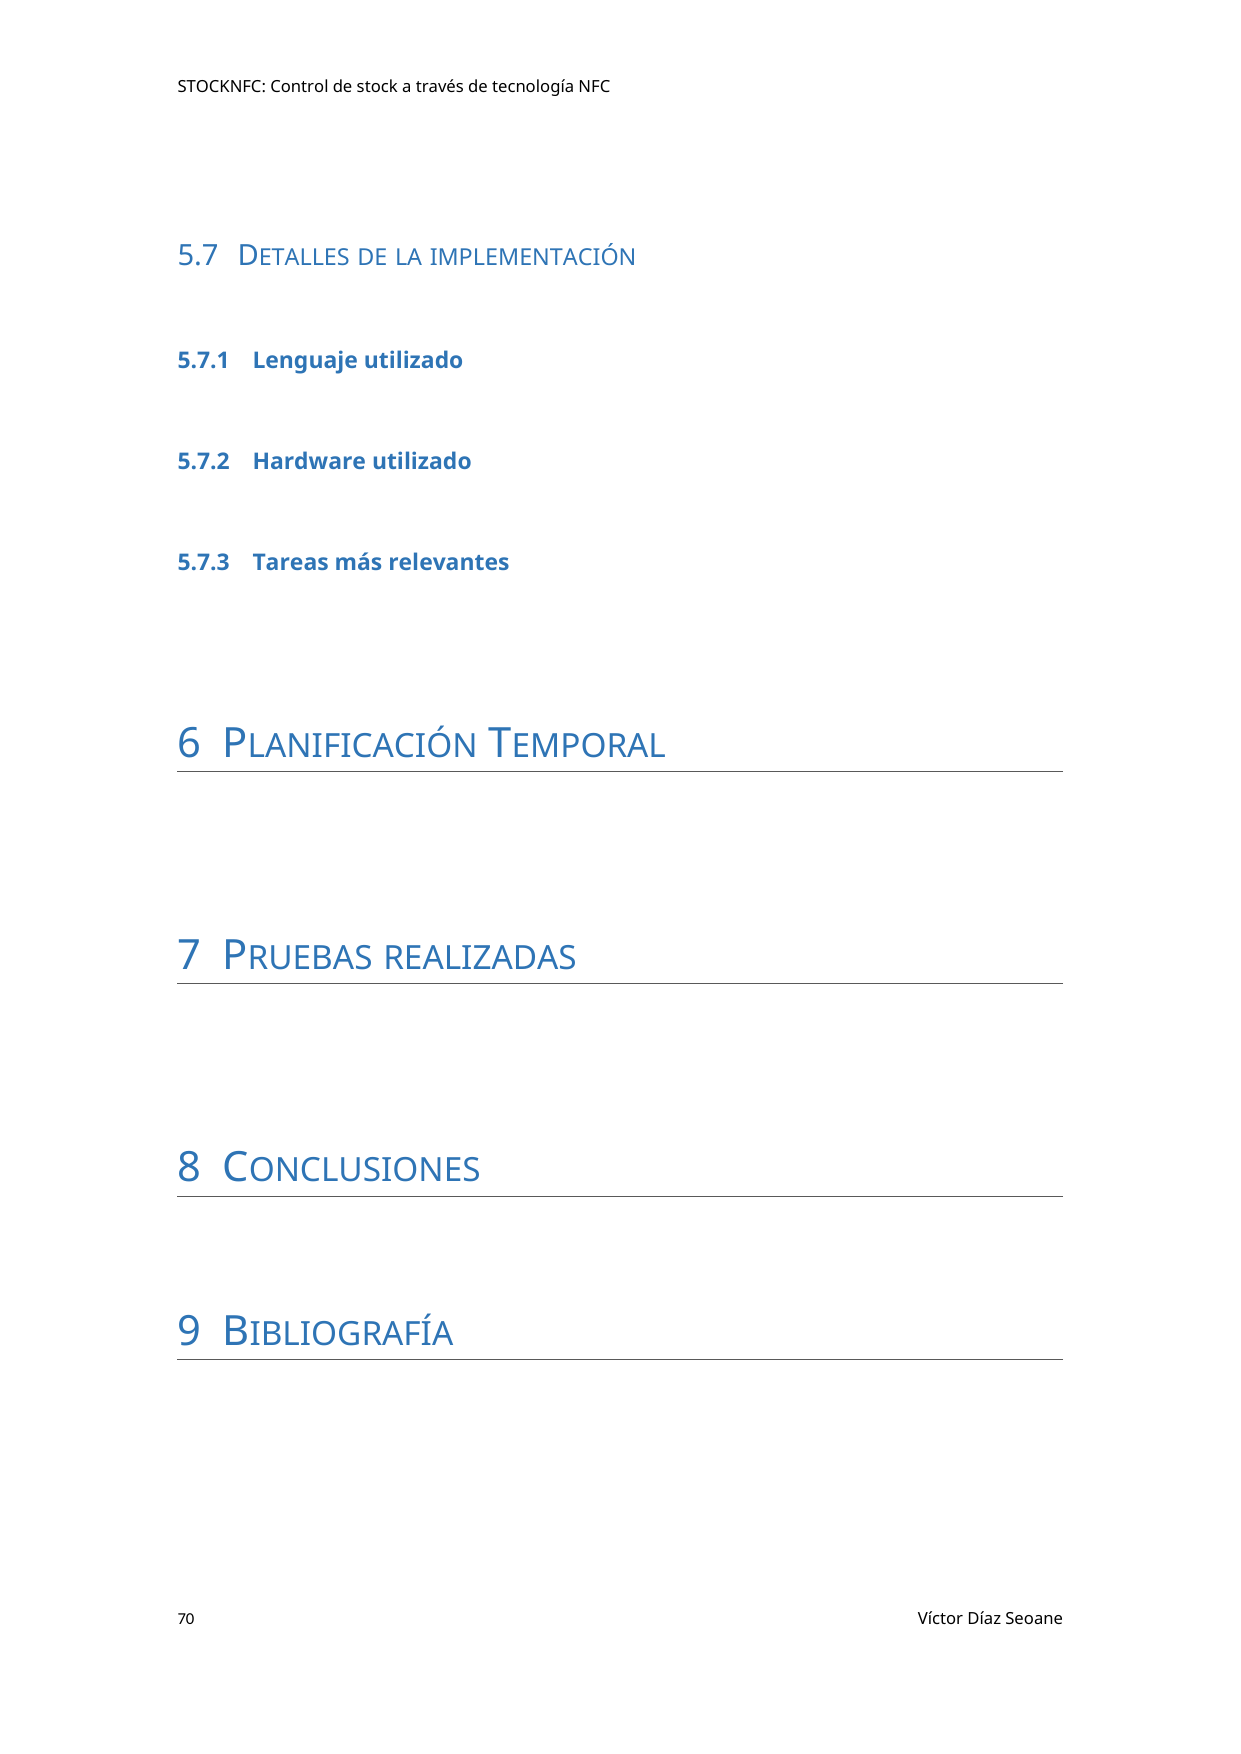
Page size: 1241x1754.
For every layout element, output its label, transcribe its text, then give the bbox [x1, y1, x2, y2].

subtitle Tareas más relevantes [177, 546, 1063, 577]
subtitle Bibliografía [177, 1301, 1063, 1359]
subtitle Detalles de la implementación [177, 234, 1063, 273]
subtitle Pruebas realizadas [177, 925, 1063, 983]
subtitle Planificación Temporal [177, 712, 1063, 771]
subtitle Hardware utilizado [177, 445, 1063, 476]
subtitle Conclusiones [177, 1137, 1063, 1196]
subtitle Lenguaje utilizado [177, 343, 1063, 375]
